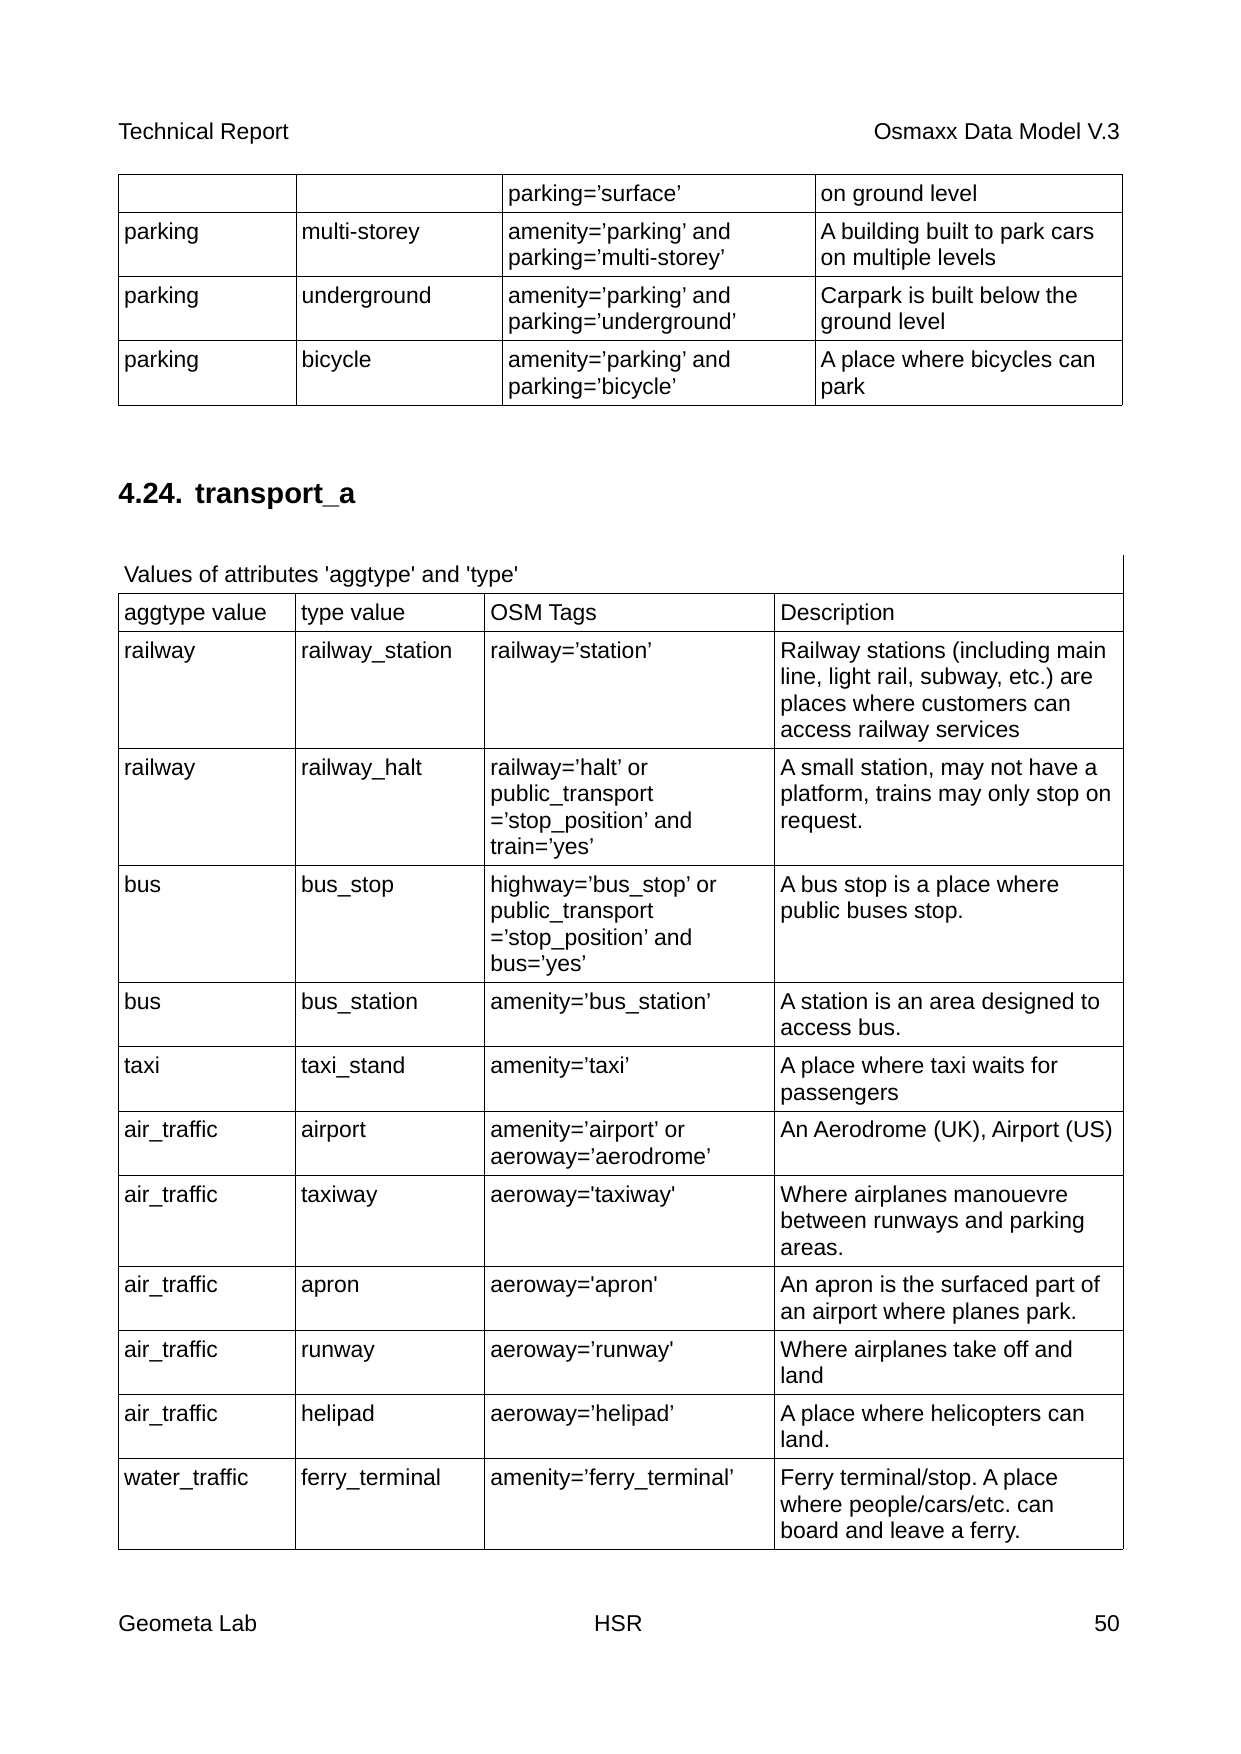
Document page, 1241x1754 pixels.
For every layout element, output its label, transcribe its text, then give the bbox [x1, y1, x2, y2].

table_cell amenity=’parking’ and parking=’bicycle’ [503, 341, 815, 405]
table_cell An Aerodrome (UK), Airport (US) [775, 1112, 1123, 1175]
table_cell Ferry terminal/stop. A place where people/cars/etc. can board and leave a ferry. [775, 1459, 1123, 1549]
table_cell air_traffic [119, 1267, 295, 1330]
table_cell Where airplanes manouevre between runways and parking areas. [775, 1176, 1123, 1266]
table_cell multi-storey [297, 213, 502, 276]
table_cell A building built to park cars on multiple levels [816, 213, 1122, 276]
table_cell bus_station [296, 983, 484, 1046]
table_cell parking [119, 341, 296, 405]
table_cell A bus stop is a place where public buses stop. [775, 866, 1123, 982]
table_cell A station is an area designed to access bus. [775, 983, 1123, 1046]
table_cell runway [296, 1331, 484, 1394]
table_cell aeroway=’runway' [485, 1331, 774, 1394]
table_cell taxi [119, 1047, 295, 1111]
table_cell underground [297, 277, 502, 340]
table_cell Carpark is built below the ground level [816, 277, 1122, 340]
table_cell highway=’bus_stop’ or public_transport =’stop_position’ and bus=’yes’ [485, 866, 774, 982]
table_cell amenity=’taxi’ [485, 1047, 774, 1111]
table_cell [297, 175, 502, 212]
table_cell railway [119, 749, 295, 865]
table_cell [119, 175, 296, 212]
table_cell amenity=’airport’ or aeroway=’aerodrome’ [485, 1112, 774, 1175]
table_header Values of attributes 'aggtype' and 'type' [118, 555, 1123, 593]
table_cell on ground level [816, 175, 1122, 212]
table_cell railway=’station’ [485, 632, 774, 748]
table_cell A small station, may not have a platform, trains may only stop on request. [775, 749, 1123, 865]
table_cell bus [119, 983, 295, 1046]
table_cell parking=’surface’ [503, 175, 815, 212]
table_cell air_traffic [119, 1331, 295, 1394]
table_cell air_traffic [119, 1176, 295, 1266]
table_cell ferry_terminal [296, 1459, 484, 1549]
table_cell An apron is the surfaced part of an airport where planes park. [775, 1267, 1123, 1330]
table_cell aeroway=’helipad’ [485, 1395, 774, 1458]
table_cell bicycle [297, 341, 502, 405]
table_cell air_traffic [119, 1395, 295, 1458]
table_cell railway [119, 632, 295, 748]
table_cell A place where taxi waits for passengers [775, 1047, 1123, 1111]
table_cell air_traffic [119, 1112, 295, 1175]
table_cell amenity=’ferry_terminal’ [485, 1459, 774, 1549]
table_cell parking [119, 213, 296, 276]
table_cell Description [775, 594, 1123, 631]
table_cell Where airplanes take off and land [775, 1331, 1123, 1394]
table_cell aeroway='apron' [485, 1267, 774, 1330]
table_cell airport [296, 1112, 484, 1175]
table_cell bus_stop [296, 866, 484, 982]
table_cell railway_halt [296, 749, 484, 865]
table_cell amenity=’bus_station’ [485, 983, 774, 1046]
table_cell amenity=’parking’ and parking=’multi-storey’ [503, 213, 815, 276]
table_cell helipad [296, 1395, 484, 1458]
table_cell type value [296, 594, 484, 631]
subtitle transport_a [118, 476, 1122, 509]
table_cell A place where bicycles can park [816, 341, 1122, 405]
table_cell aggtype value [119, 594, 295, 631]
table_cell parking [119, 277, 296, 340]
table_cell A place where helicopters can land. [775, 1395, 1123, 1458]
table_cell aeroway='taxiway' [485, 1176, 774, 1266]
table_cell taxiway [296, 1176, 484, 1266]
table_cell bus [119, 866, 295, 982]
table_cell railway_station [296, 632, 484, 748]
table_cell water_traffic [119, 1459, 295, 1549]
table_cell railway=’halt’ or public_transport =’stop_position’ and train=’yes’ [485, 749, 774, 865]
table_cell Railway stations (including main line, light rail, subway, etc.) are places where customers can access railway services [775, 632, 1123, 748]
table_cell amenity=’parking’ and parking=’underground’ [503, 277, 815, 340]
table_cell OSM Tags [485, 594, 774, 631]
table_cell apron [296, 1267, 484, 1330]
table_cell taxi_stand [296, 1047, 484, 1111]
